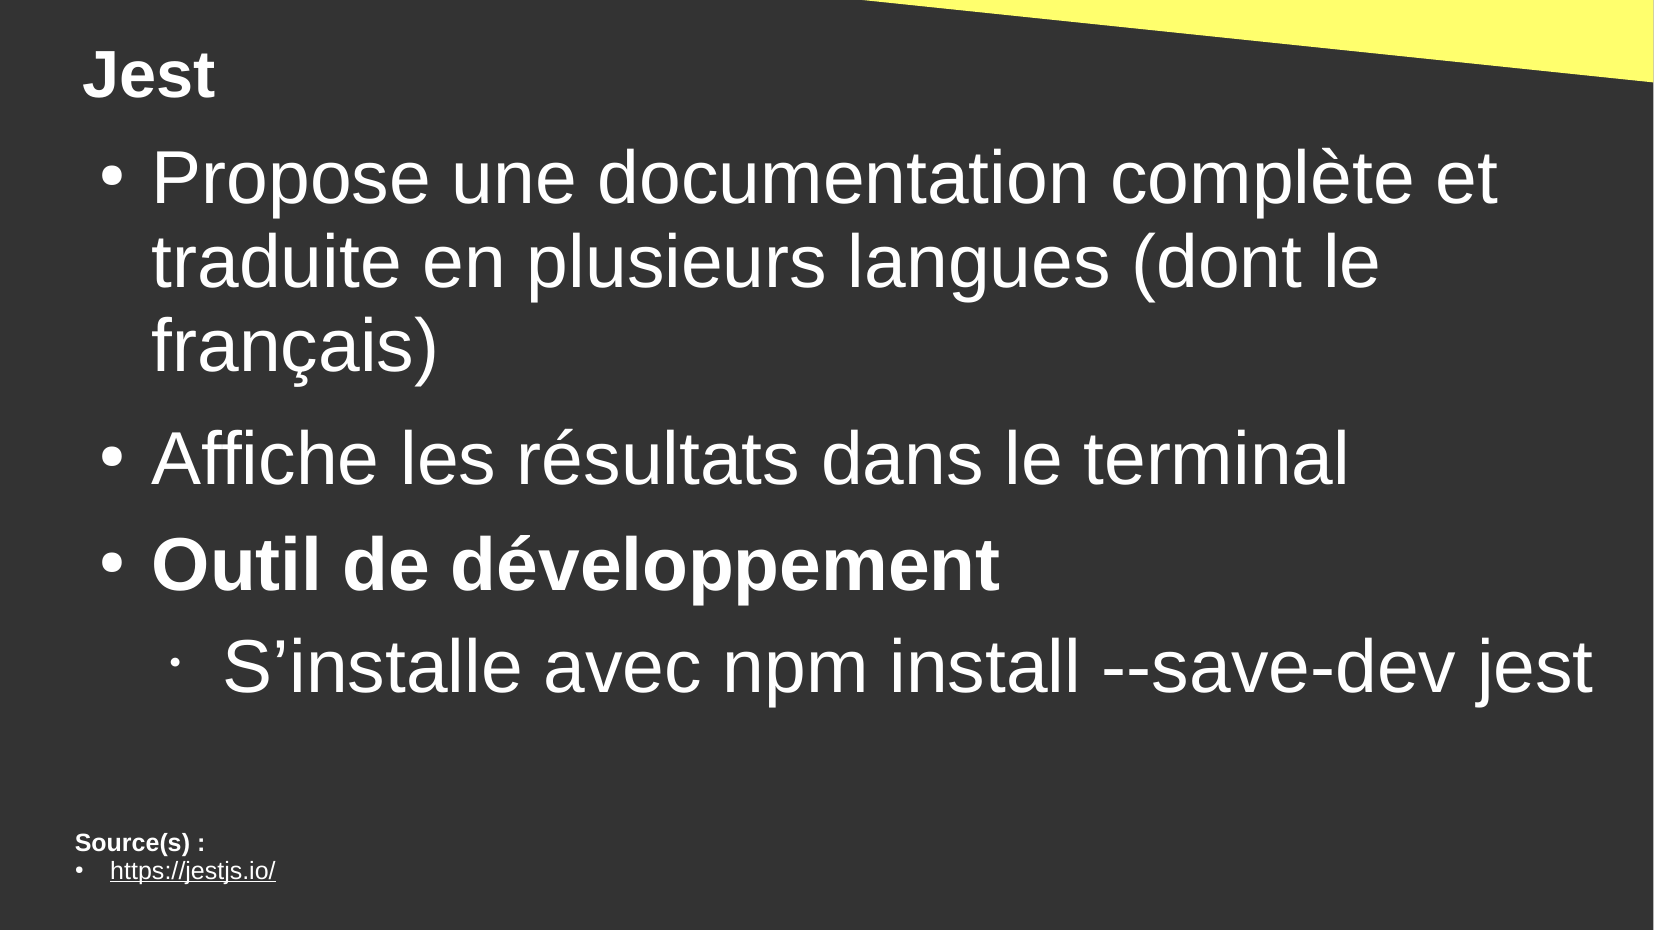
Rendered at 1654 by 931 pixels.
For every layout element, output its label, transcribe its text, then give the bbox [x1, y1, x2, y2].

text_box [862, 0, 1654, 83]
title Jest [82, 37, 1571, 114]
list Propose une documentation complète et traduite en plusieurs langues (dont le français) Affiche les résultats dans le terminal Outil de développement S’installe avec npm install --save-dev jest [80, 135, 1619, 756]
text_box Source(s) : https://jestjs.io/ [59, 821, 426, 906]
